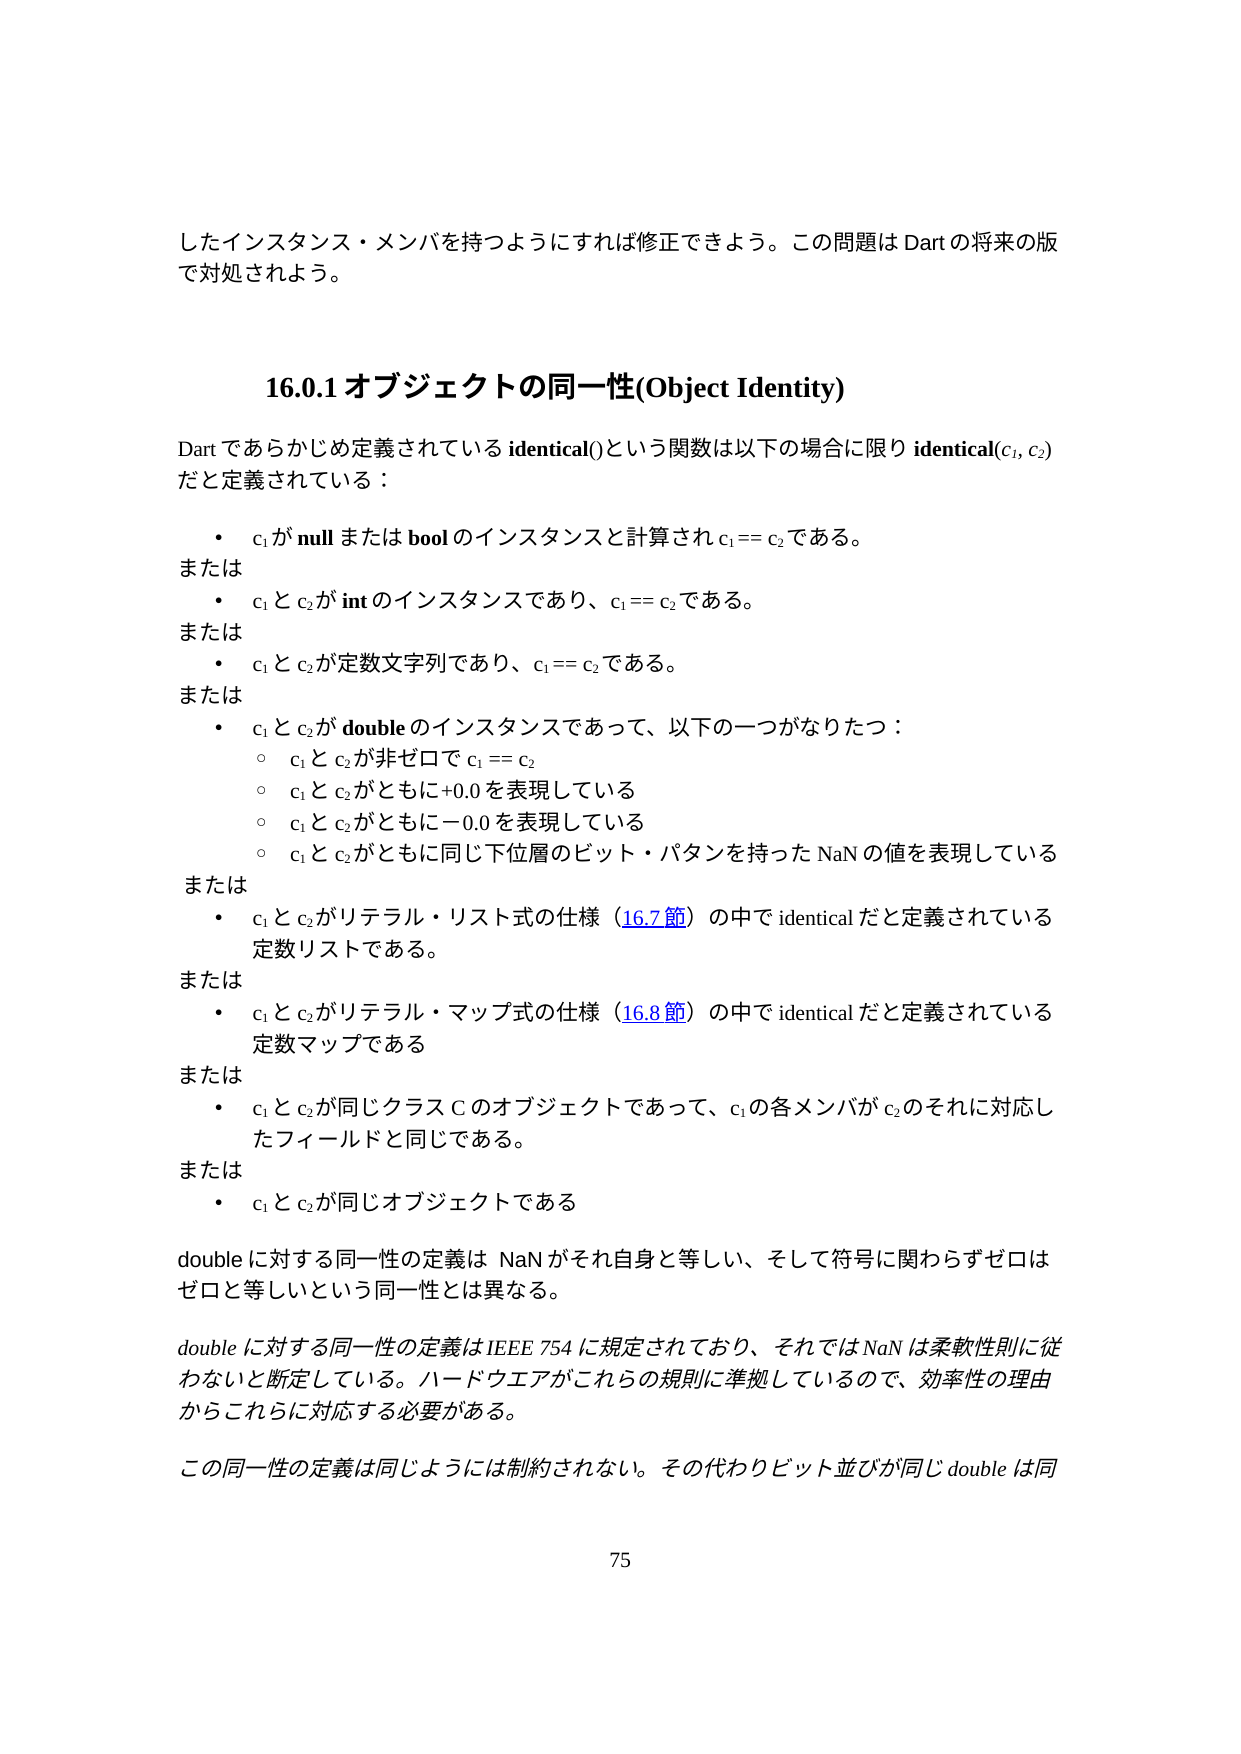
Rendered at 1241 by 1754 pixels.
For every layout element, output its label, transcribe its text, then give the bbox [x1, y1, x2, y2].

list c1とc2がintのインスタンスであり、c1 == c2である。 [215, 583, 1063, 615]
list c1とc2がdoubleのインスタンスであって、以下の一つがなりたつ： [215, 710, 1063, 741]
list c1とc2が同じクラスCのオブジェクトであって、c1の各メンバがc2のそれに対応したフィールドと同じである。 [215, 1090, 1063, 1153]
text Dartであらかじめ定義されているidentical()という関数は以下の場合に限りidentical(c1, c2)だと定義されている： [177, 431, 1063, 494]
text または [177, 868, 1063, 900]
list c1がnullまたはboolのインスタンスと計算されc1 == c2である。 [215, 520, 1063, 551]
list c1とc2がともに+0.0を表現している [252, 773, 1063, 805]
text または [177, 1058, 1063, 1090]
text doubleに対する同一性の定義はIEEE 754に規定されており、それではNaNは柔軟性則に従わないと断定している。ハードウエアがこれらの規則に準拠しているので、効率性の理由からこれらに対応する必要がある。 [177, 1330, 1063, 1425]
text 16.0.1オブジェクトの同一性(Object Identity) [265, 364, 1063, 406]
text または [177, 615, 1063, 646]
list c1とc2がともに－0.0を表現している [252, 805, 1063, 836]
text または [177, 551, 1063, 583]
list c1とc2がリテラル・マップ式の仕様（16.8節）の中でidenticalだと定義されている定数マップである [215, 995, 1063, 1058]
list c1とc2が同じオブジェクトである [215, 1185, 1063, 1217]
text または [177, 678, 1063, 710]
list c1とc2が非ゼロでc1 == c2 [252, 741, 1063, 773]
list c1とc2がリテラル・リスト式の仕様（16.7節）の中でidenticalだと定義されている定数リストである。 [215, 900, 1063, 963]
text したインスタンス・メンバを持つようにすれば修正できよう。この問題はDartの将来の版で対処されよう。 [177, 225, 1063, 288]
list または [140, 963, 1063, 995]
text doubleに対する同一性の定義は NaNがそれ自身と等しい、そして符号に関わらずゼロはゼロと等しいという同一性とは異なる。 [177, 1242, 1063, 1305]
list c1とc2がともに同じ下位層のビット・パタンを持ったNaNの値を表現している [252, 836, 1063, 868]
text この同一性の定義は同じようには制約されない。その代わりビット並びが同じdoubleは同 [177, 1451, 1063, 1482]
list c1とc2が定数文字列であり、c1 == c2である。 [215, 646, 1063, 678]
text または [177, 1153, 1063, 1185]
